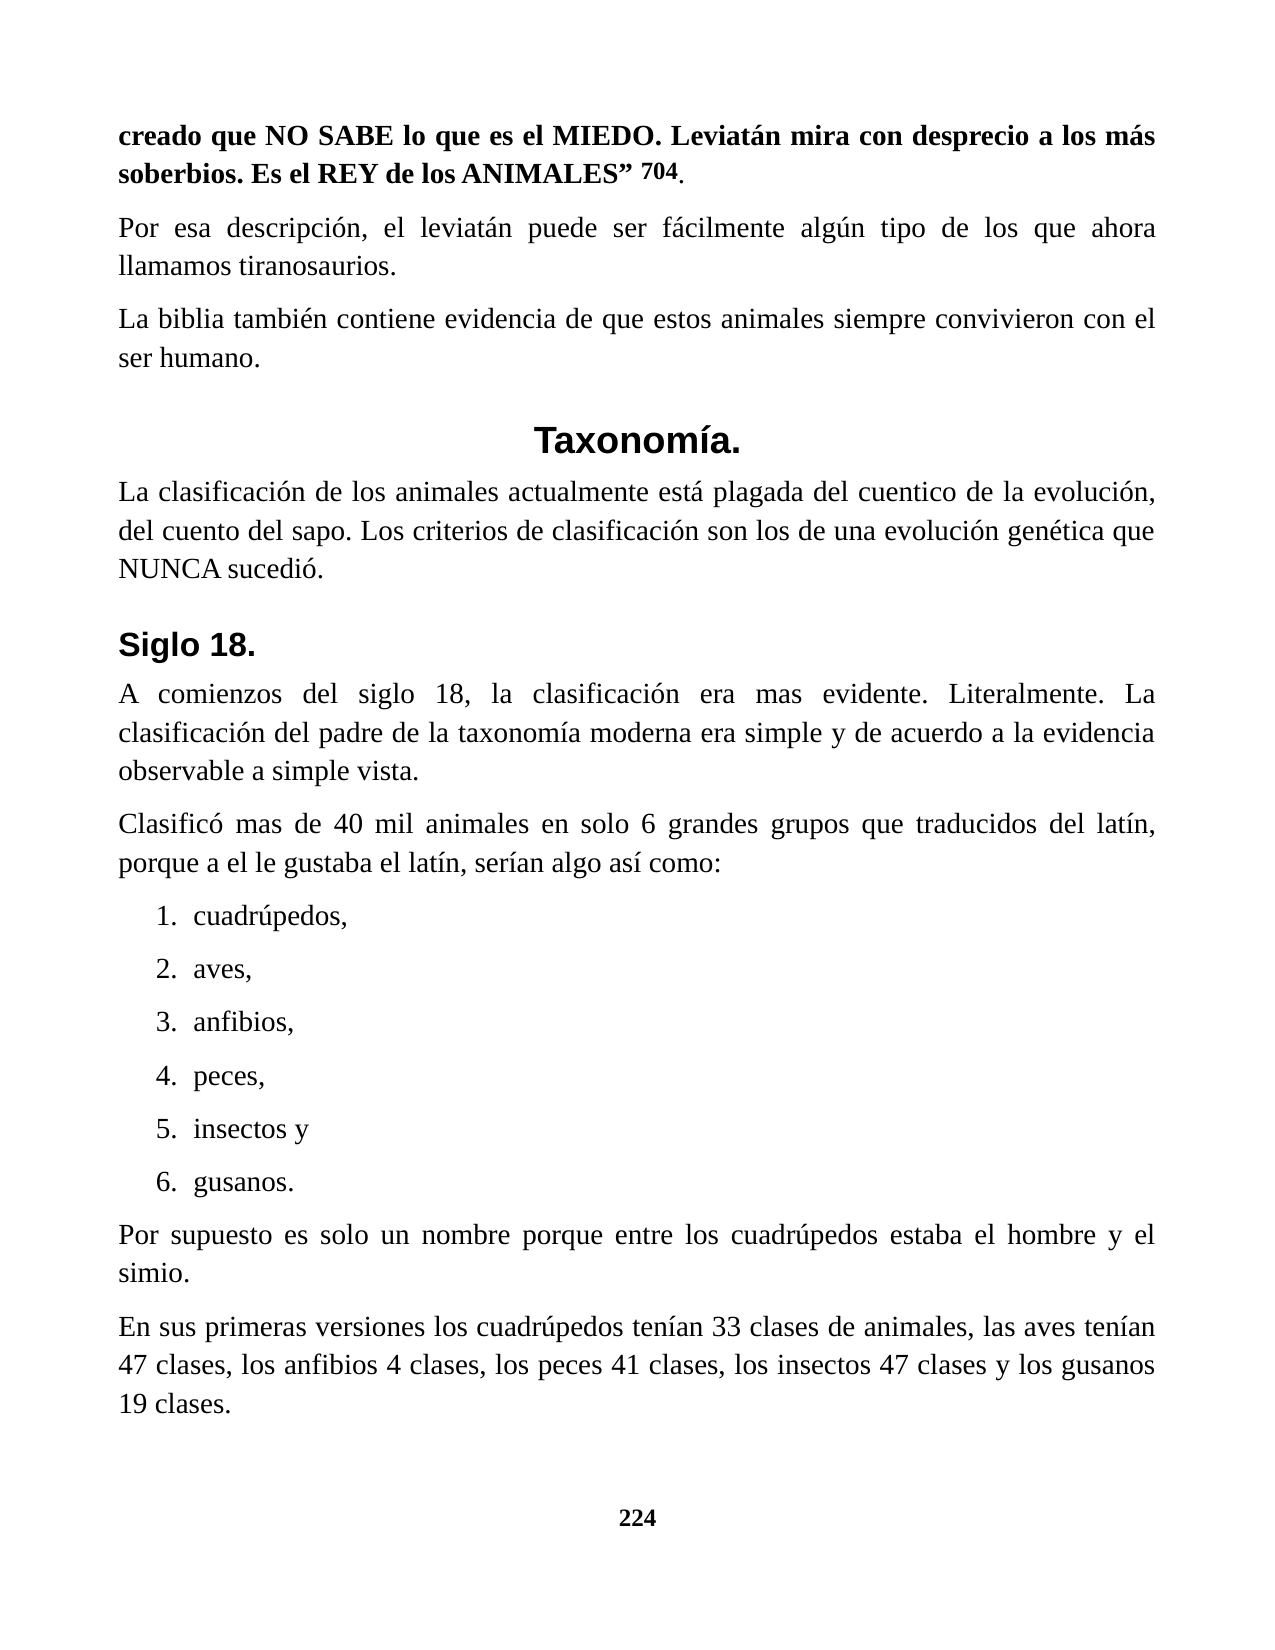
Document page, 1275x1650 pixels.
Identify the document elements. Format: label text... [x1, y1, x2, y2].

text La biblia también contiene evidencia de que estos animales siempre convivieron con el ser humano. [118, 301, 1157, 373]
list cuadrúpedos, [156, 898, 1157, 932]
list insectos y [156, 1111, 1157, 1144]
text Por esa descripción, el leviatán puede ser fácilmente algún tipo de los que ahora llamamos tiranosaurios. [118, 210, 1157, 282]
subtitle Siglo 18. [118, 625, 1157, 664]
list aves, [156, 951, 1157, 985]
text En sus primeras versiones los cuadrúpedos tenían 33 clases de animales, las aves tenían 47 clases, los anfibios 4 clases, los peces 41 clases, los insectos 47 clases y los gusanos 19 clases. [118, 1309, 1157, 1419]
text La clasificación de los animales actualmente está plagada del cuentico de la evolución, del cuento del sapo. Los criterios de clasificación son los de una evolución genética que NUNCA sucedió. [118, 474, 1157, 585]
text A comienzos del siglo 18, la clasificación era mas evidente. Literalmente. La clasificación del padre de la taxonomía moderna era simple y de acuerdo a la evidencia observable a simple vista. [118, 676, 1157, 787]
text creado que NO SABE lo que es el MIEDO. Leviatán mira con desprecio a los más soberbios. Es el REY de los ANIMALES” . [118, 118, 1157, 190]
list gusanos. [156, 1164, 1157, 1197]
text Por supuesto es solo un nombre porque entre los cuadrúpedos estaba el hombre y el simio. [118, 1217, 1157, 1289]
list peces, [156, 1058, 1157, 1091]
text Clasificó mas de 40 mil animales en solo 6 grandes grupos que traducidos del latín, porque a el le gustaba el latín, serían algo así como: [118, 807, 1157, 879]
subtitle Taxonomía. [118, 418, 1157, 462]
list anfibios, [156, 1004, 1157, 1038]
